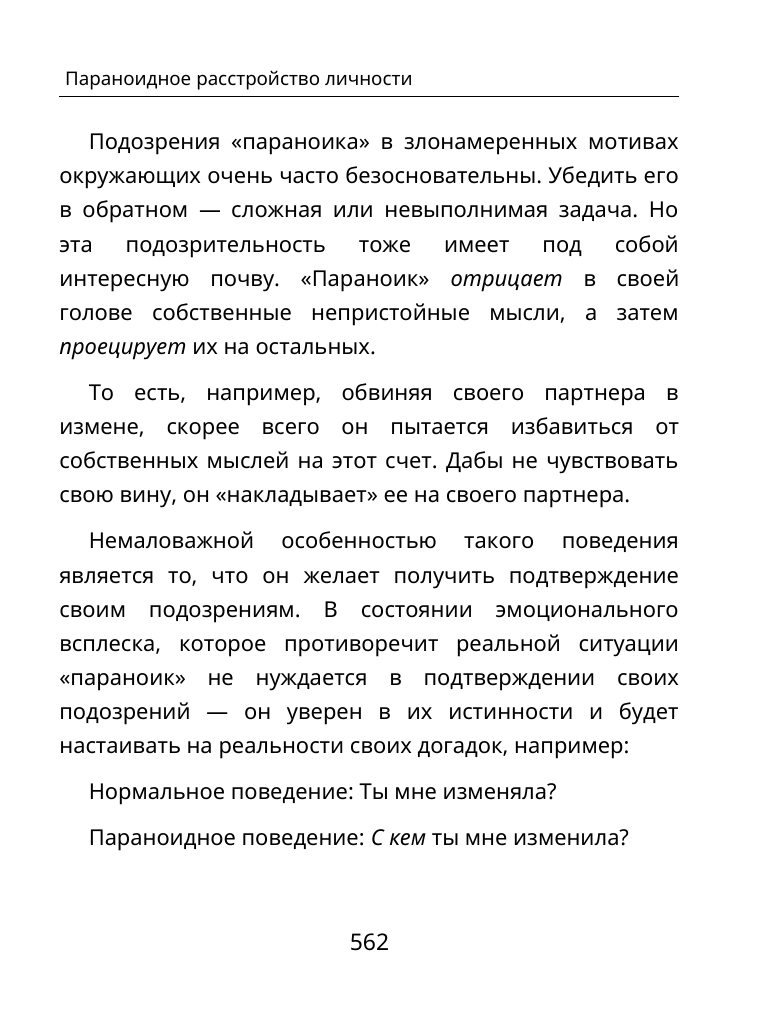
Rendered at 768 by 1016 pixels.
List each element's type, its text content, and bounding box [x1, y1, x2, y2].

text Немаловажной особенностью такого поведения является то, что он желает получить подтверждение своим подозрениям. В состоянии эмоционального всплеска, которое противоречит реальной ситуации «параноик» не нуждается в подтверждении своих подозрений — он уверен в их истинности и будет настаивать на реальности своих догадок, например: [59, 525, 679, 760]
text Параноидное поведение: С кем ты мне изменила? [59, 822, 679, 852]
text Нормальное поведение: Ты мне изменяла? [59, 776, 679, 806]
text То есть, например, обвиняя своего партнера в измене, скорее всего он пытается избавиться от собственных мыслей на этот счет. Дабы не чувствовать свою вину, он «накладывает» ее на своего партнера. [59, 377, 679, 509]
text Подозрения «параноика» в злонамеренных мотивах окружающих очень часто безосновательны. Убедить его в обратном — сложная или невыполнимая задача. Но эта подозрительность тоже имеет под собой интересную почву. «Параноик» отрицает в своей голове собственные непристойные мысли, а затем проецирует их на остальных. [59, 126, 679, 361]
